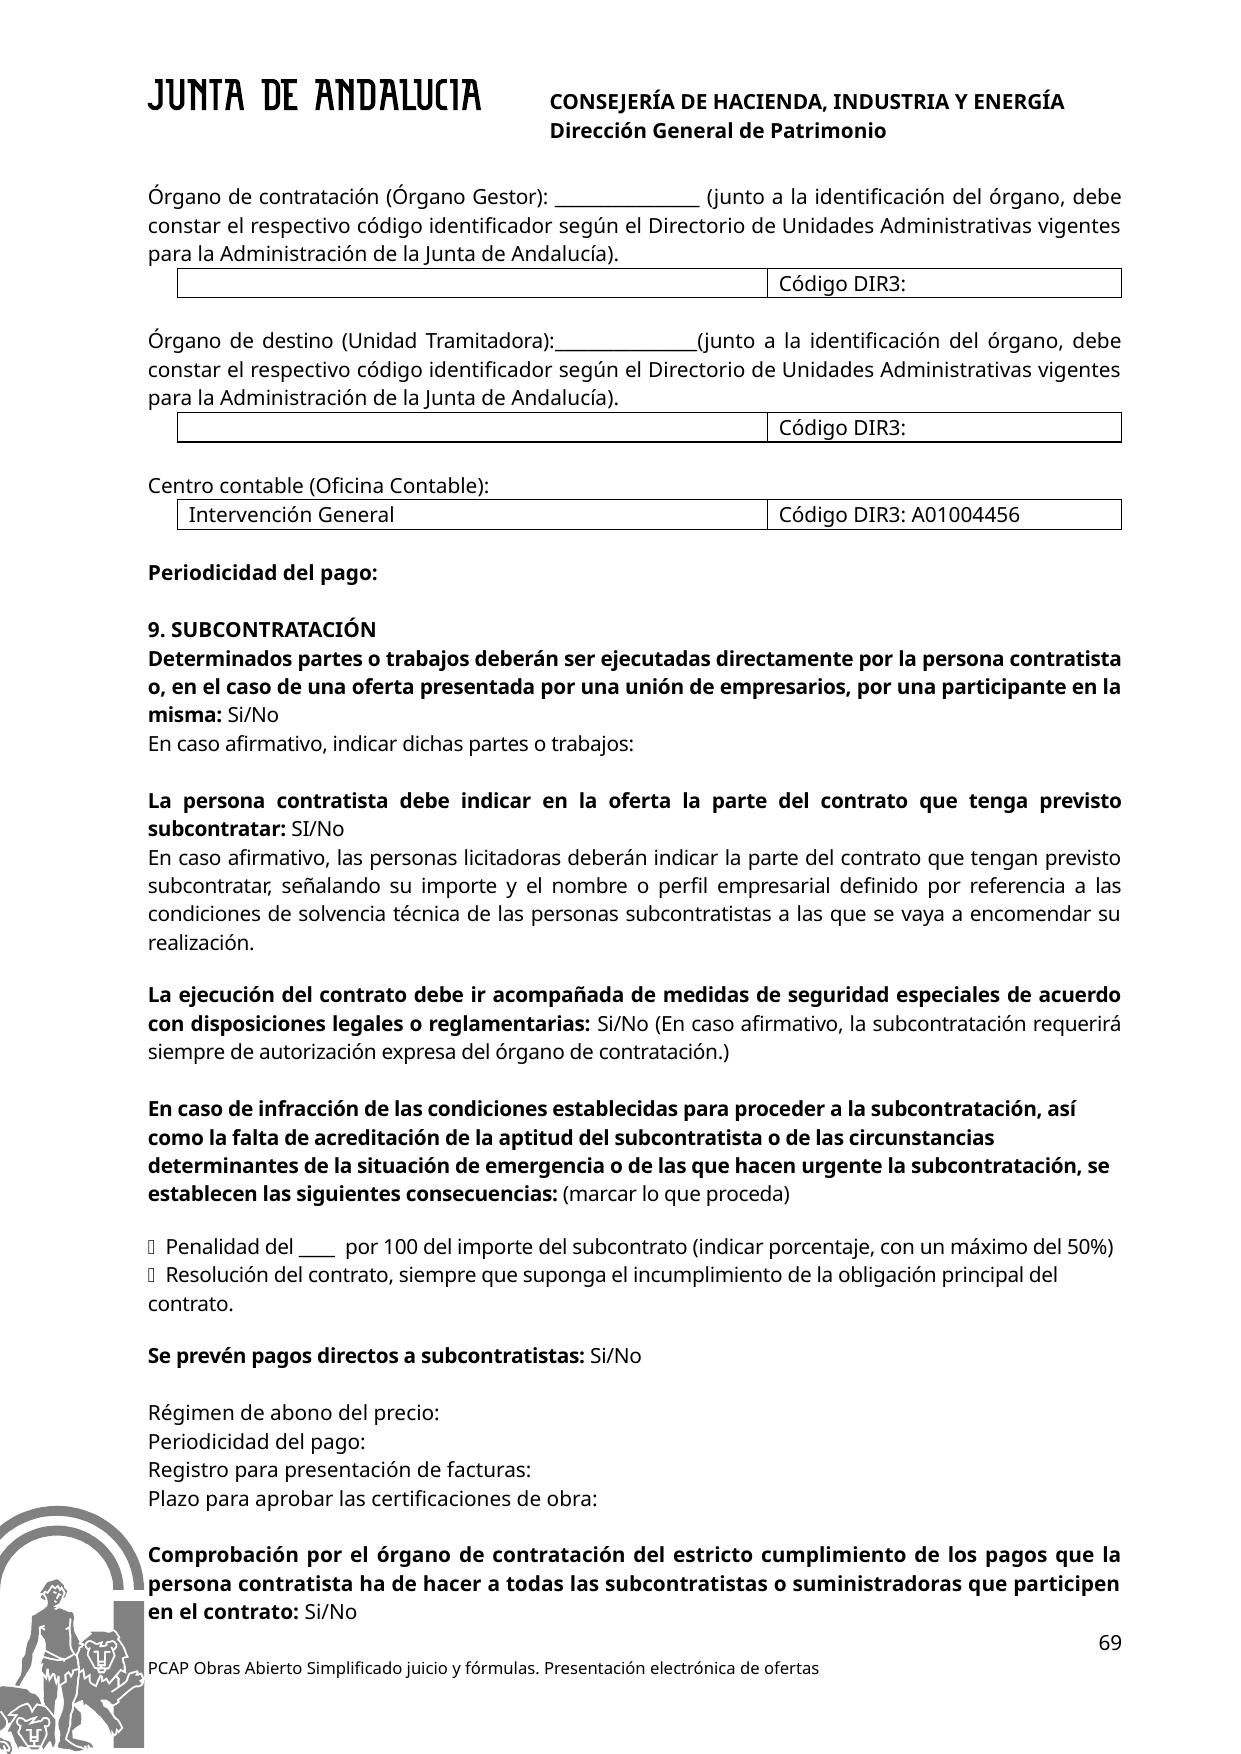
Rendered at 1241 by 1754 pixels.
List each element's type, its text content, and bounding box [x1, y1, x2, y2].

text En caso de infracción de las condiciones establecidas para proceder a la subcontratación, así como la falta de acreditación de la aptitud del subcontratista o de las circunstancias determinantes de la situación de emergencia o de las que hacen urgente la subcontratación, se establecen las siguientes consecuencias: (marcar lo que proceda) [148, 1094, 1122, 1208]
text En caso afirmativo, las personas licitadoras deberán indicar la parte del contrato que tengan previsto subcontratar, señalando su importe y el nombre o perfil empresarial definido por referencia a las condiciones de solvencia técnica de las personas subcontratistas a las que se vaya a encomendar su realización. [148, 843, 1122, 956]
text En caso afirmativo, indicar dichas partes o trabajos: [148, 729, 1122, 757]
text 9. SUBCONTRATACIÓN [148, 615, 1122, 644]
text La ejecución del contrato debe ir acompañada de medidas de seguridad especiales de acuerdo con disposiciones legales o reglamentarias: Si/No (En caso afirmativo, la subcontratación requerirá siempre de autorización expresa del órgano de contratación.) [148, 981, 1122, 1066]
text Plazo para aprobar las certificaciones de obra: [148, 1484, 1122, 1512]
text Órgano de destino (Unidad Tramitadora):_________________(junto a la identificación del órgano, debe constar el respectivo código identificador según el Directorio de Unidades Administrativas vigentes para la Administración de la Junta de Andalucía). [148, 327, 1122, 412]
text Comprobación por el órgano de contratación del estricto cumplimiento de los pagos que la persona contratista ha de hacer a todas las subcontratistas o suministradoras que participen en el contrato: Si/No [148, 1541, 1122, 1626]
text Periodicidad del pago: [148, 1427, 1122, 1455]
text Centro contable (Oficina Contable): [148, 471, 1122, 499]
table_header [178, 413, 767, 441]
text Se prevén pagos directos a subcontratistas: Si/No [148, 1341, 1122, 1370]
text Registro para presentación de facturas: [148, 1455, 1122, 1484]
table_header [178, 269, 767, 297]
text Periodicidad del pago: [148, 558, 1122, 587]
text Régimen de abono del precio: [148, 1398, 1122, 1427]
text Órgano de contratación (Órgano Gestor): ________________ (junto a la identificación del órgano, debe constar el respectivo código identificador según el Directorio de Unidades Administrativas vigentes para la Administración de la Junta de Andalucía). [148, 182, 1122, 268]
text  Penalidad del ____ por 100 del importe del subcontrato (indicar porcentaje, con un máximo del 50%) [148, 1232, 1122, 1261]
table_header Intervención General [178, 500, 767, 529]
table_header Código DIR3: [768, 269, 1121, 297]
text La persona contratista debe indicar en la oferta la parte del contrato que tenga previsto subcontratar: SI/No [148, 786, 1122, 843]
text  Resolución del contrato, siempre que suponga el incumplimiento de la obligación principal del contrato. [148, 1261, 1122, 1317]
table_header Código DIR3: [768, 413, 1121, 441]
table_header Código DIR3: A01004456 [768, 500, 1121, 529]
text Determinados partes o trabajos deberán ser ejecutadas directamente por la persona contratista o, en el caso de una oferta presentada por una unión de empresarios, por una participante en la misma: Si/No [148, 644, 1122, 729]
